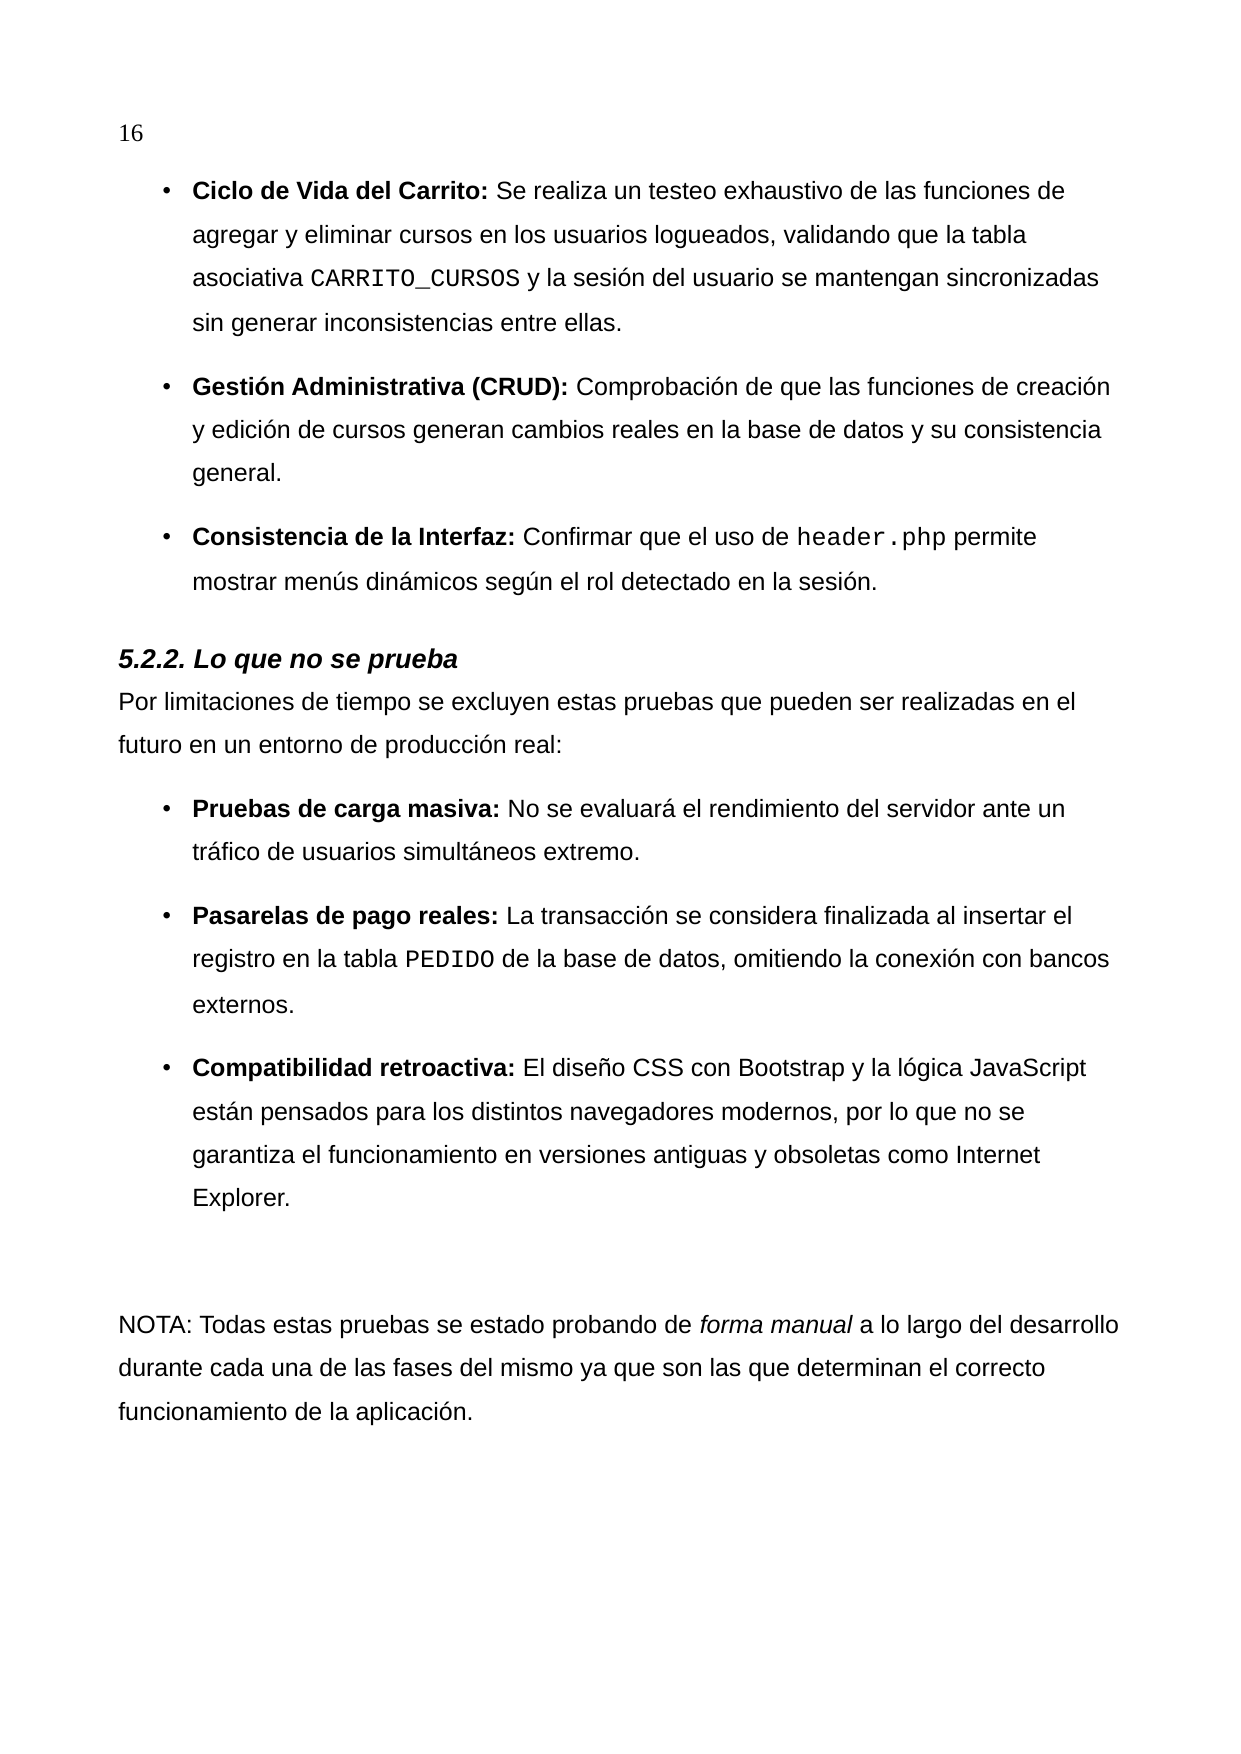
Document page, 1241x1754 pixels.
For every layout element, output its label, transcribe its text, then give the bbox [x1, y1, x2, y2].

text NOTA: Todas estas pruebas se estado probando de forma manual a lo largo del desarrollo durante cada una de las fases del mismo ya que son las que determinan el correcto funcionamiento de la aplicación. [118, 1310, 1122, 1425]
list Gestión Administrativa (CRUD): Comprobación de que las funciones de creación y edición de cursos generan cambios reales en la base de datos y su consistencia general. [162, 372, 1122, 487]
list Pruebas de carga masiva: No se evaluará el rendimiento del servidor ante un tráfico de usuarios simultáneos extremo. [162, 794, 1122, 866]
list Compatibilidad retroactiva: El diseño CSS con Bootstrap y la lógica JavaScript están pensados para los distintos navegadores modernos, por lo que no se garantiza el funcionamiento en versiones antiguas y obsoletas como Internet Explorer. [162, 1053, 1122, 1212]
list Consistencia de la Interfaz: Confirmar que el uso de header.php permite mostrar menús dinámicos según el rol detectado en la sesión. [162, 522, 1122, 596]
subtitle 5.2.2. Lo que no se prueba [118, 643, 1122, 675]
list Ciclo de Vida del Carrito: Se realiza un testeo exhaustivo de las funciones de agregar y eliminar cursos en los usuarios logueados, validando que la tabla asociativa CARRITO_CURSOS y la sesión del usuario se mantengan sincronizadas sin generar inconsistencias entre ellas. [162, 176, 1122, 337]
list Pasarelas de pago reales: La transacción se considera finalizada al insertar el registro en la tabla PEDIDO de la base de datos, omitiendo la conexión con bancos externos. [162, 901, 1122, 1018]
text Por limitaciones de tiempo se excluyen estas pruebas que pueden ser realizadas en el futuro en un entorno de producción real: [118, 687, 1122, 759]
